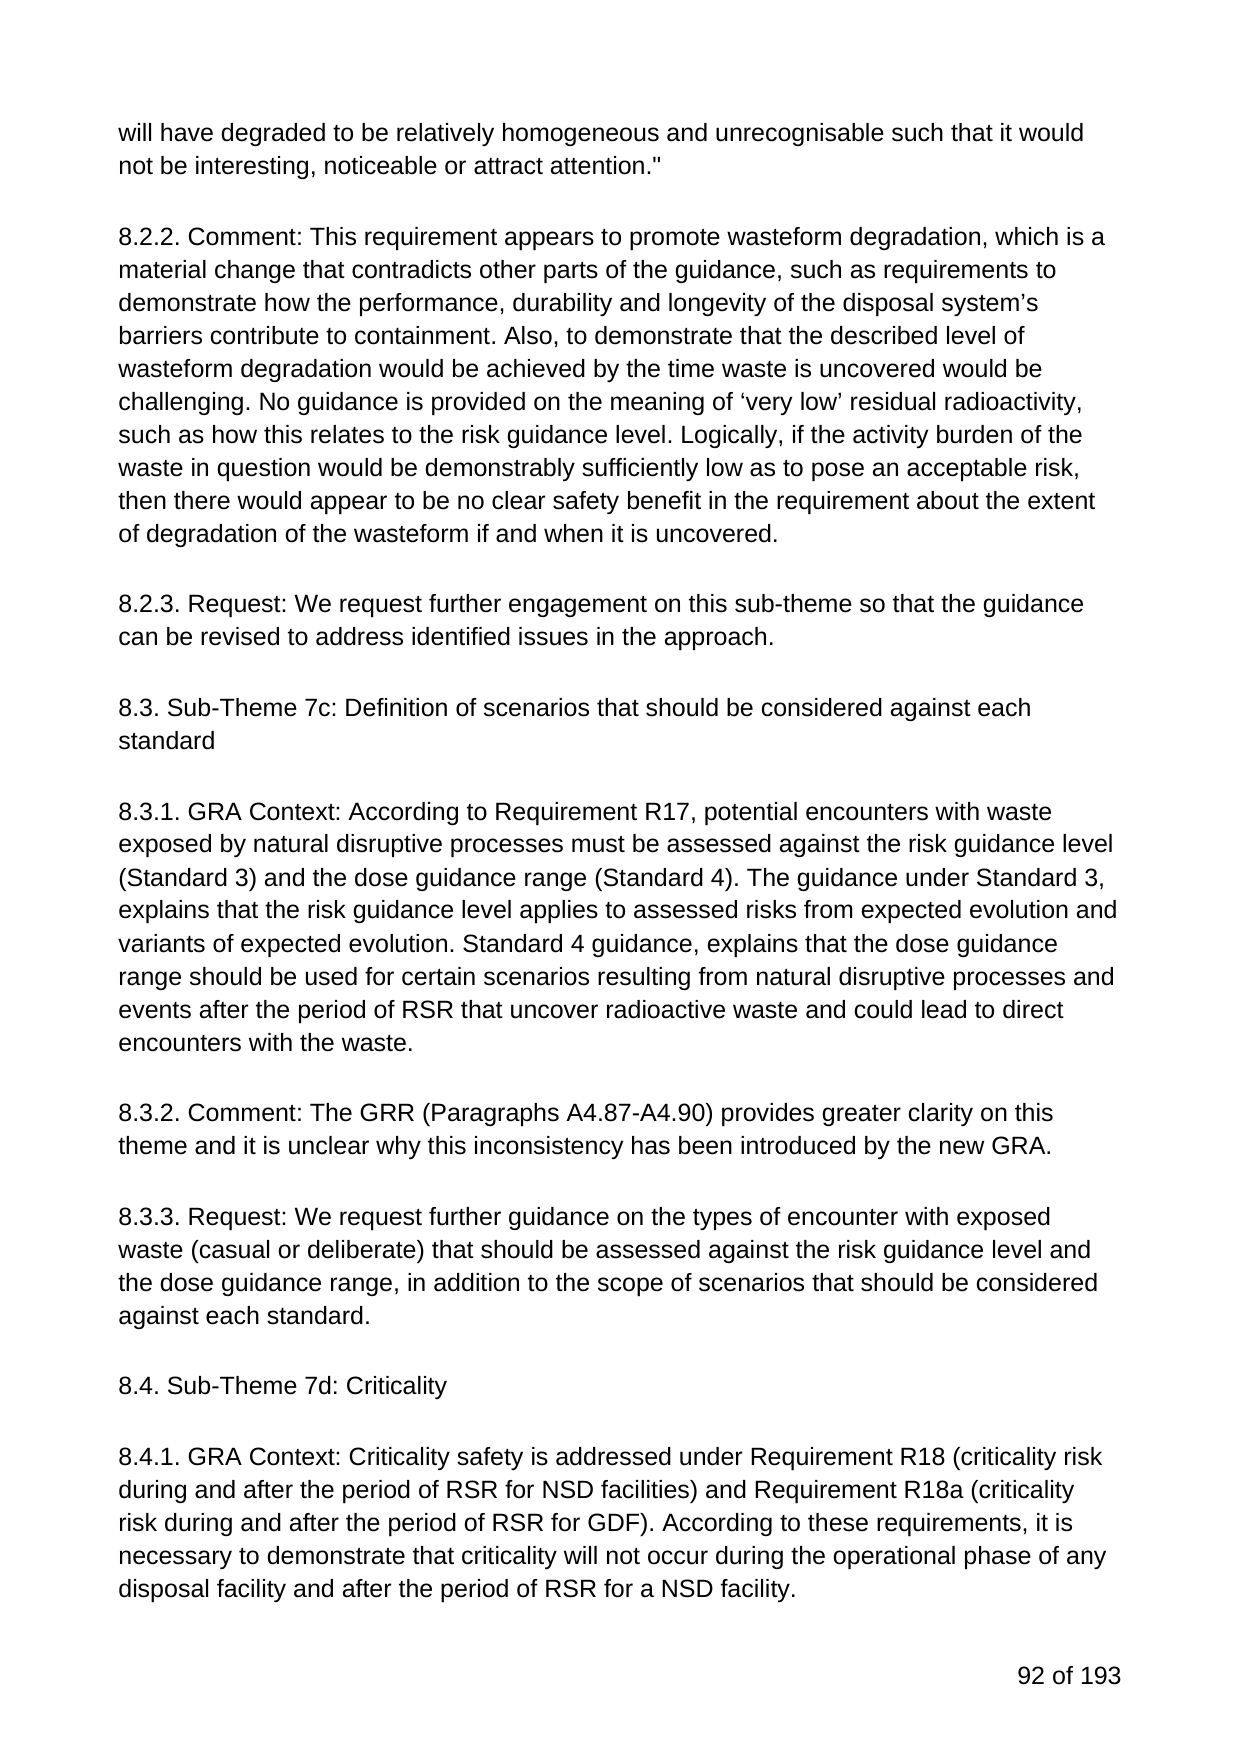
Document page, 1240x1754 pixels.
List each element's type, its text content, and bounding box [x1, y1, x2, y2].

text 8.3.3. Request: We request further guidance on the types of encounter with exposed waste (casual or deliberate) that should be assessed against the risk guidance level and the dose guidance range, in addition to the scope of scenarios that should be considered against each standard. [118, 1202, 1121, 1329]
text will have degraded to be relatively homogeneous and unrecognisable such that it would not be interesting, noticeable or attract attention." [118, 118, 1121, 180]
text 8.2.3. Request: We request further engagement on this sub-theme so that the guidance can be revised to address identified issues in the approach. [118, 589, 1121, 651]
text 8.3.1. GRA Context: According to Requirement R17, potential encounters with waste exposed by natural disruptive processes must be assessed against the risk guidance level (Standard 3) and the dose guidance range (Standard 4). The guidance under Standard 3, explains that the risk guidance level applies to assessed risks from expected evolution and variants of expected evolution. Standard 4 guidance, explains that the dose guidance range should be used for certain scenarios resulting from natural disruptive processes and events after the period of RSR that uncover radioactive waste and could lead to direct encounters with the waste. [118, 796, 1121, 1056]
text 8.4. Sub-Theme 7d: Criticality [118, 1371, 1121, 1400]
text 8.4.1. GRA Context: Criticality safety is addressed under Requirement R18 (criticality risk during and after the period of RSR for NSD facilities) and Requirement R18a (criticality risk during and after the period of RSR for GDF). According to these requirements, it is necessary to demonstrate that criticality will not occur during the operational phase of any disposal facility and after the period of RSR for a NSD facility. [118, 1442, 1121, 1603]
text 8.3.2. Comment: The GRR (Paragraphs A4.87-A4.90) provides greater clarity on this theme and it is unclear why this inconsistency has been introduced by the new GRA. [118, 1098, 1121, 1160]
text 8.3. Sub-Theme 7c: Definition of scenarios that should be considered against each standard [118, 693, 1121, 755]
text 8.2.2. Comment: This requirement appears to promote wasteform degradation, which is a material change that contradicts other parts of the guidance, such as requirements to demonstrate how the performance, durability and longevity of the disposal system’s barriers contribute to containment. Also, to demonstrate that the described level of wasteform degradation would be achieved by the time waste is uncovered would be challenging. No guidance is provided on the meaning of ‘very low’ residual radioactivity, such as how this relates to the risk guidance level. Logically, if the activity burden of the waste in question would be demonstrably sufficiently low as to pose an acceptable risk, then there would appear to be no clear safety benefit in the requirement about the extent of degradation of the wasteform if and when it is uncovered. [118, 222, 1121, 548]
